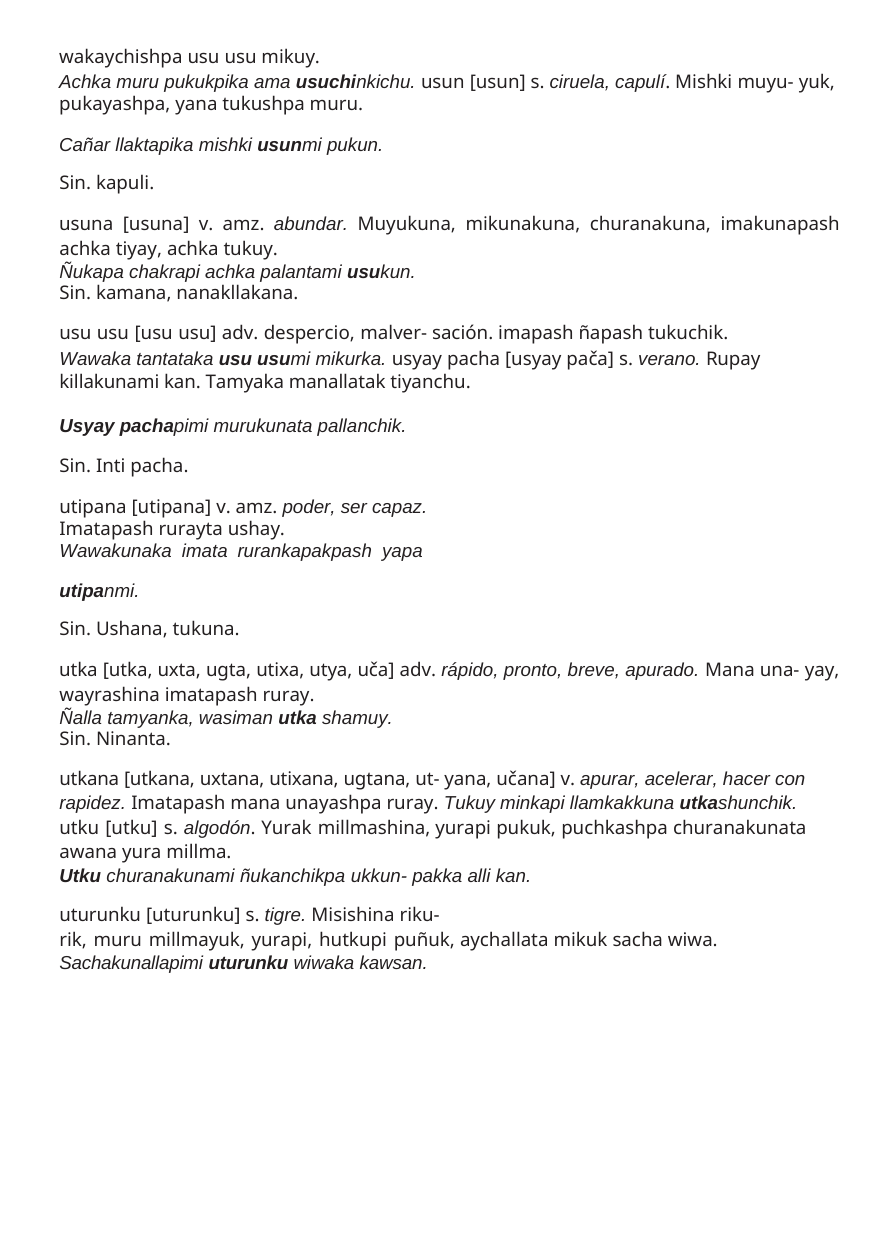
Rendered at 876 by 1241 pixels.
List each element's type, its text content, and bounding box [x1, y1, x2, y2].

text Wawakunaka imata rurankapakpash yapa [59, 540, 856, 562]
text wakaychishpa usu usu mikuy. [59, 44, 840, 69]
text Sin. Ushana, tukuna. [59, 619, 856, 639]
text Sachakunallapimi uturunku wiwaka kawsan. [59, 952, 856, 973]
text Usyay pachapimi murukunata pallanchik. [59, 414, 856, 436]
text Sin. Inti pacha. [59, 456, 856, 477]
text Sin. kapuli. [59, 173, 856, 193]
text Sin. Ninanta. [59, 729, 856, 749]
text utkana [utkana, uxtana, utixana, ugtana, ut- yana, učana] v. apurar, acelerar, hacer con rapidez. Imatapash mana unayashpa ruray. Tukuy minkapi llamkakkuna utkashunchik. utku [utku] s. algodón. Yurak millmashina, yurapi pukuk, puchkashpa churanakunata awana yura millma. [59, 766, 842, 864]
text Utku churanakunami ñukanchikpa ukkun- pakka alli kan. [59, 864, 856, 886]
text usuna [usuna] v. amz. abundar. Muyukuna, mikunakuna, churanakuna, imakunapash achka tiyay, achka tukuy. [59, 210, 840, 261]
text utka [utka, uxta, ugta, utixa, utya, uča] adv. rápido, pronto, breve, apurado. Mana una- yay, wayrashina imatapash ruray. [59, 656, 840, 707]
text utipana [utipana] v. amz. poder, ser capaz. [59, 493, 856, 518]
text Wawaka tantataka usu usumi mikurka. usyay pacha [usyay pača] s. verano. Rupay killakunami kan. Tamyaka manallatak tiyanchu. [59, 346, 841, 394]
text Sin. kamana, nanakllakana. [59, 283, 856, 303]
text Ñalla tamyanka, wasiman utka shamuy. [59, 707, 856, 728]
text rik, muru millmayuk, yurapi, hutkupi puñuk, aychallata mikuk sacha wiwa. [59, 926, 856, 952]
text usu usu [usu usu] adv. despercio, malver- sación. imapash ñapash tukuchik. [59, 320, 856, 344]
text Ñukapa chakrapi achka palantami usukun. [59, 261, 856, 283]
text Achka muru pukukpika ama usuchinkichu. usun [usun] s. ciruela, capulí. Mishki muyu- yuk, pukayashpa, yana tukushpa muru. [59, 69, 856, 116]
text Cañar llaktapika mishki usunmi pukun. [59, 134, 856, 155]
text Imatapash rurayta ushay. [59, 518, 856, 539]
text utipanmi. [59, 579, 856, 601]
text uturunku [uturunku] s. tigre. Misishina riku- [59, 903, 856, 926]
